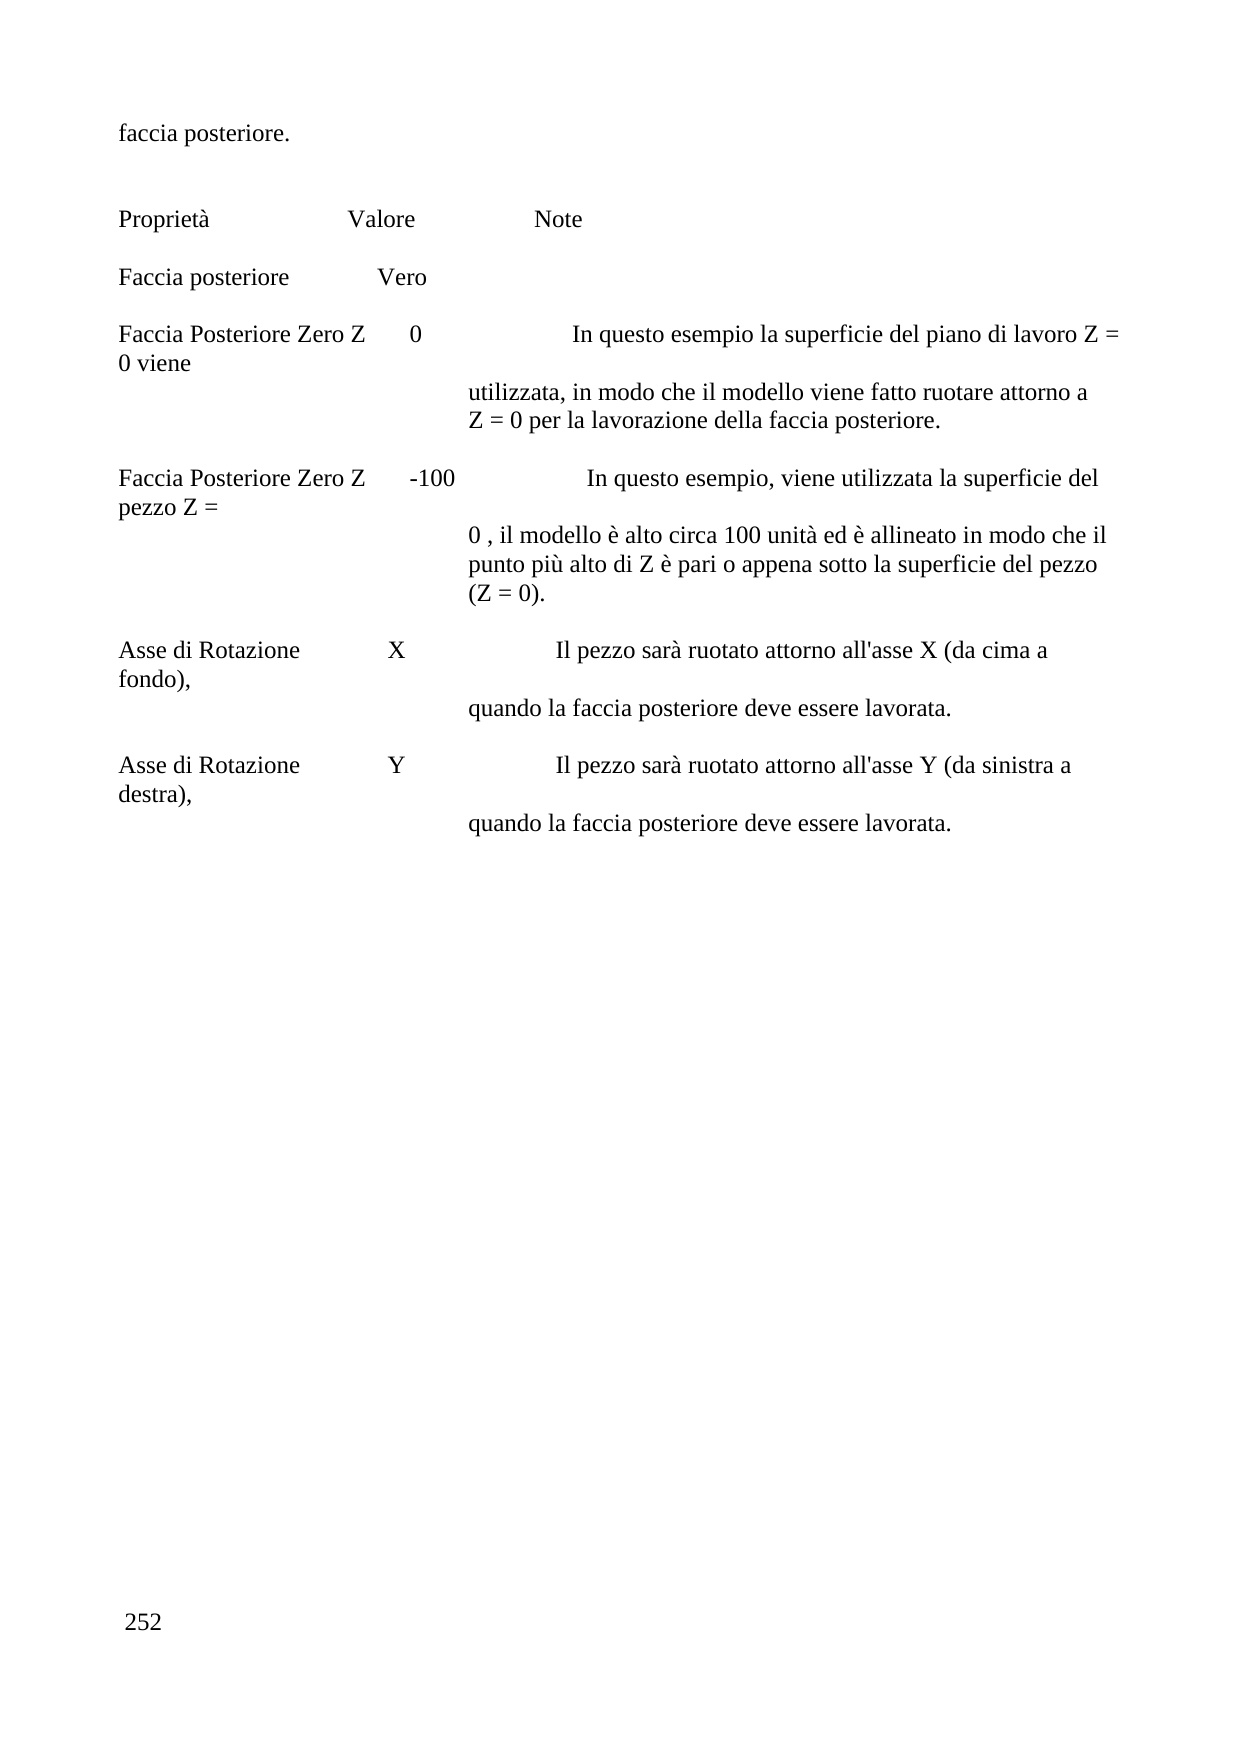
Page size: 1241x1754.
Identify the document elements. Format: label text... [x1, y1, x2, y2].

text Asse di Rotazione X Il pezzo sarà ruotato attorno all'asse X (da cima a fondo), [118, 636, 1122, 693]
text faccia posteriore. [118, 118, 1122, 147]
text Asse di Rotazione Y Il pezzo sarà ruotato attorno all'asse Y (da sinistra a destra), [118, 751, 1122, 808]
text Z = 0 per la lavorazione della faccia posteriore. [118, 406, 1122, 434]
text utilizzata, in modo che il modello viene fatto ruotare attorno a [118, 377, 1122, 406]
text quando la faccia posteriore deve essere lavorata. [118, 808, 1122, 837]
text Faccia Posteriore Zero Z 0 In questo esempio la superficie del piano di lavoro Z = 0 viene [118, 319, 1122, 377]
text quando la faccia posteriore deve essere lavorata. [118, 693, 1122, 722]
text Faccia Posteriore Zero Z -100 In questo esempio, viene utilizzata la superficie del pezzo Z = [118, 463, 1122, 521]
text Faccia posteriore Vero [118, 262, 1122, 291]
text (Z = 0). [118, 578, 1122, 607]
text punto più alto di Z è pari o appena sotto la superficie del pezzo [118, 549, 1122, 578]
text 0 , il modello è alto circa 100 unità ed è allineato in modo che il [118, 521, 1122, 549]
text Proprietà Valore Note [118, 204, 1122, 233]
